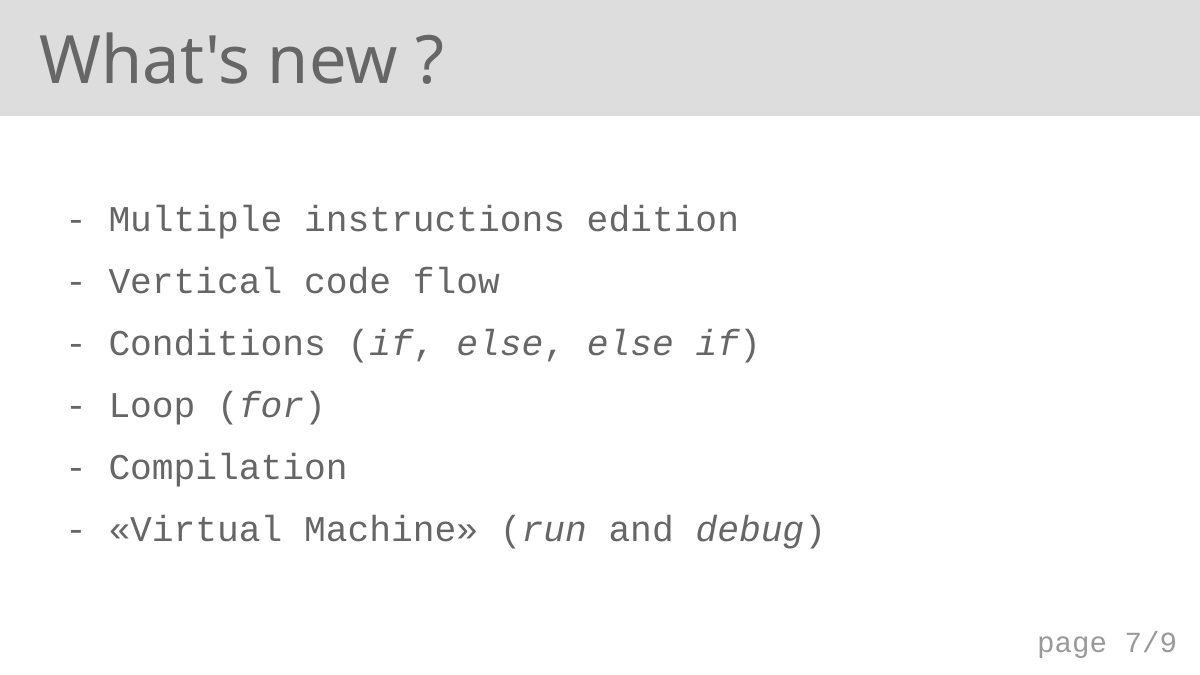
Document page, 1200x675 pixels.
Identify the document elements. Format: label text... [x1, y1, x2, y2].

text_box What's new ? [25, 5, 783, 107]
text_box - Multiple instructions edition - Vertical code flow - Conditions (if, else, else if) - Loop (for) - Compilation - «Virtual Machine» (run and debug) [50, 173, 1147, 605]
text_box page <number>/9 [768, 621, 1200, 675]
text_box [0, 0, 1200, 116]
